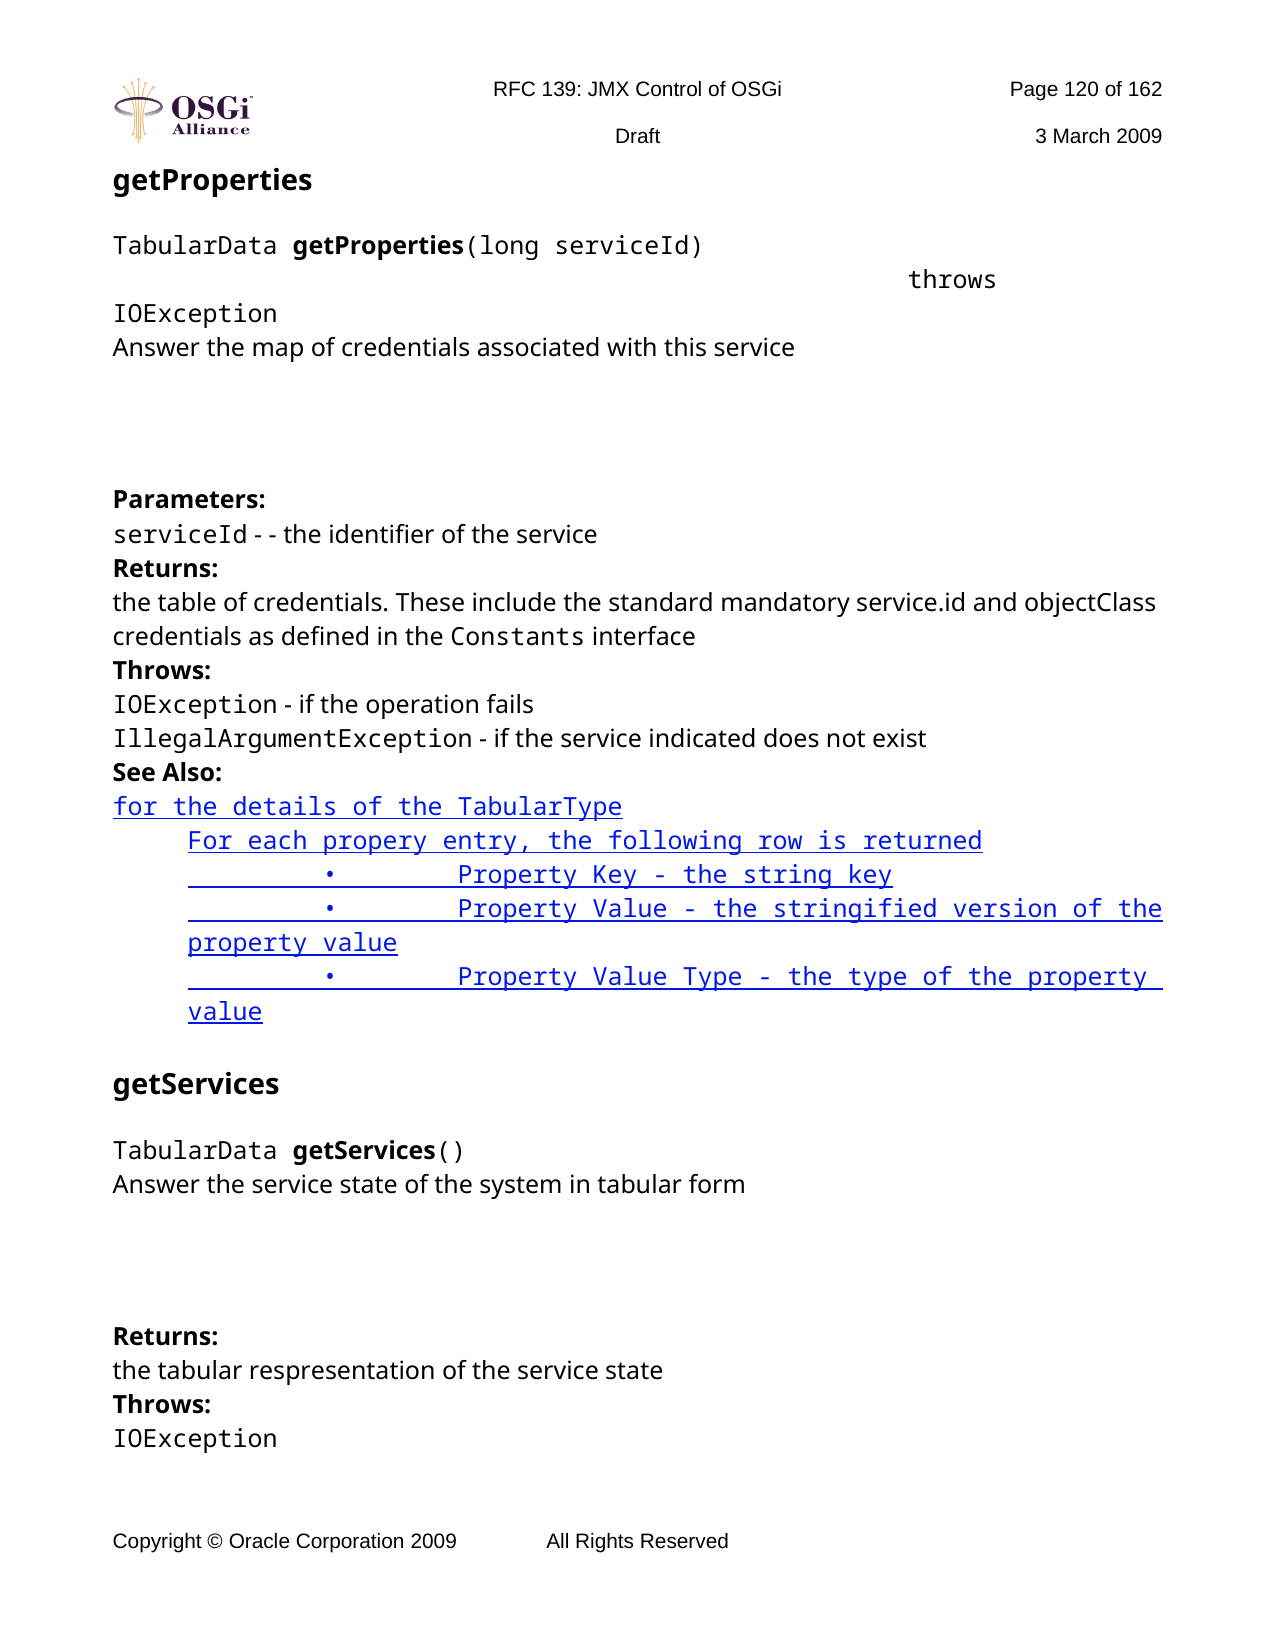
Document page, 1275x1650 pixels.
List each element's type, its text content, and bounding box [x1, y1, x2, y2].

text Answer the service state of the system in tabular form [112, 1167, 1162, 1201]
text throws IOException [112, 262, 1162, 330]
text IOException [112, 1421, 1162, 1455]
text IOException - if the operation fails [112, 687, 1162, 721]
text Throws: [112, 652, 1162, 687]
text Parameters: [112, 482, 1162, 516]
text TabularData getProperties(long serviceId) [112, 228, 1162, 262]
text the table of credentials. These include the standard mandatory service.id and objectClass credentials as defined in the Constants interface [112, 584, 1162, 652]
text getProperties [112, 159, 1162, 199]
text Returns: [112, 1319, 1162, 1353]
text the tabular respresentation of the service state [112, 1353, 1162, 1387]
text TabularData getServices() [112, 1132, 1162, 1167]
text for the details of the TabularType For each propery entry, the following row is returned • Property Key - the string key • Property Value - the stringified version of the property value • Property Value Type - the type of the property value [112, 789, 1162, 1051]
picture [114, 78, 254, 143]
text getServices [112, 1064, 1162, 1103]
text Throws: [112, 1387, 1162, 1421]
text serviceId - - the identifier of the service [112, 516, 1162, 550]
text See Also: [112, 755, 1162, 789]
text IllegalArgumentException - if the service indicated does not exist [112, 721, 1162, 755]
text Answer the map of credentials associated with this service [112, 330, 1162, 364]
text Returns: [112, 550, 1162, 584]
